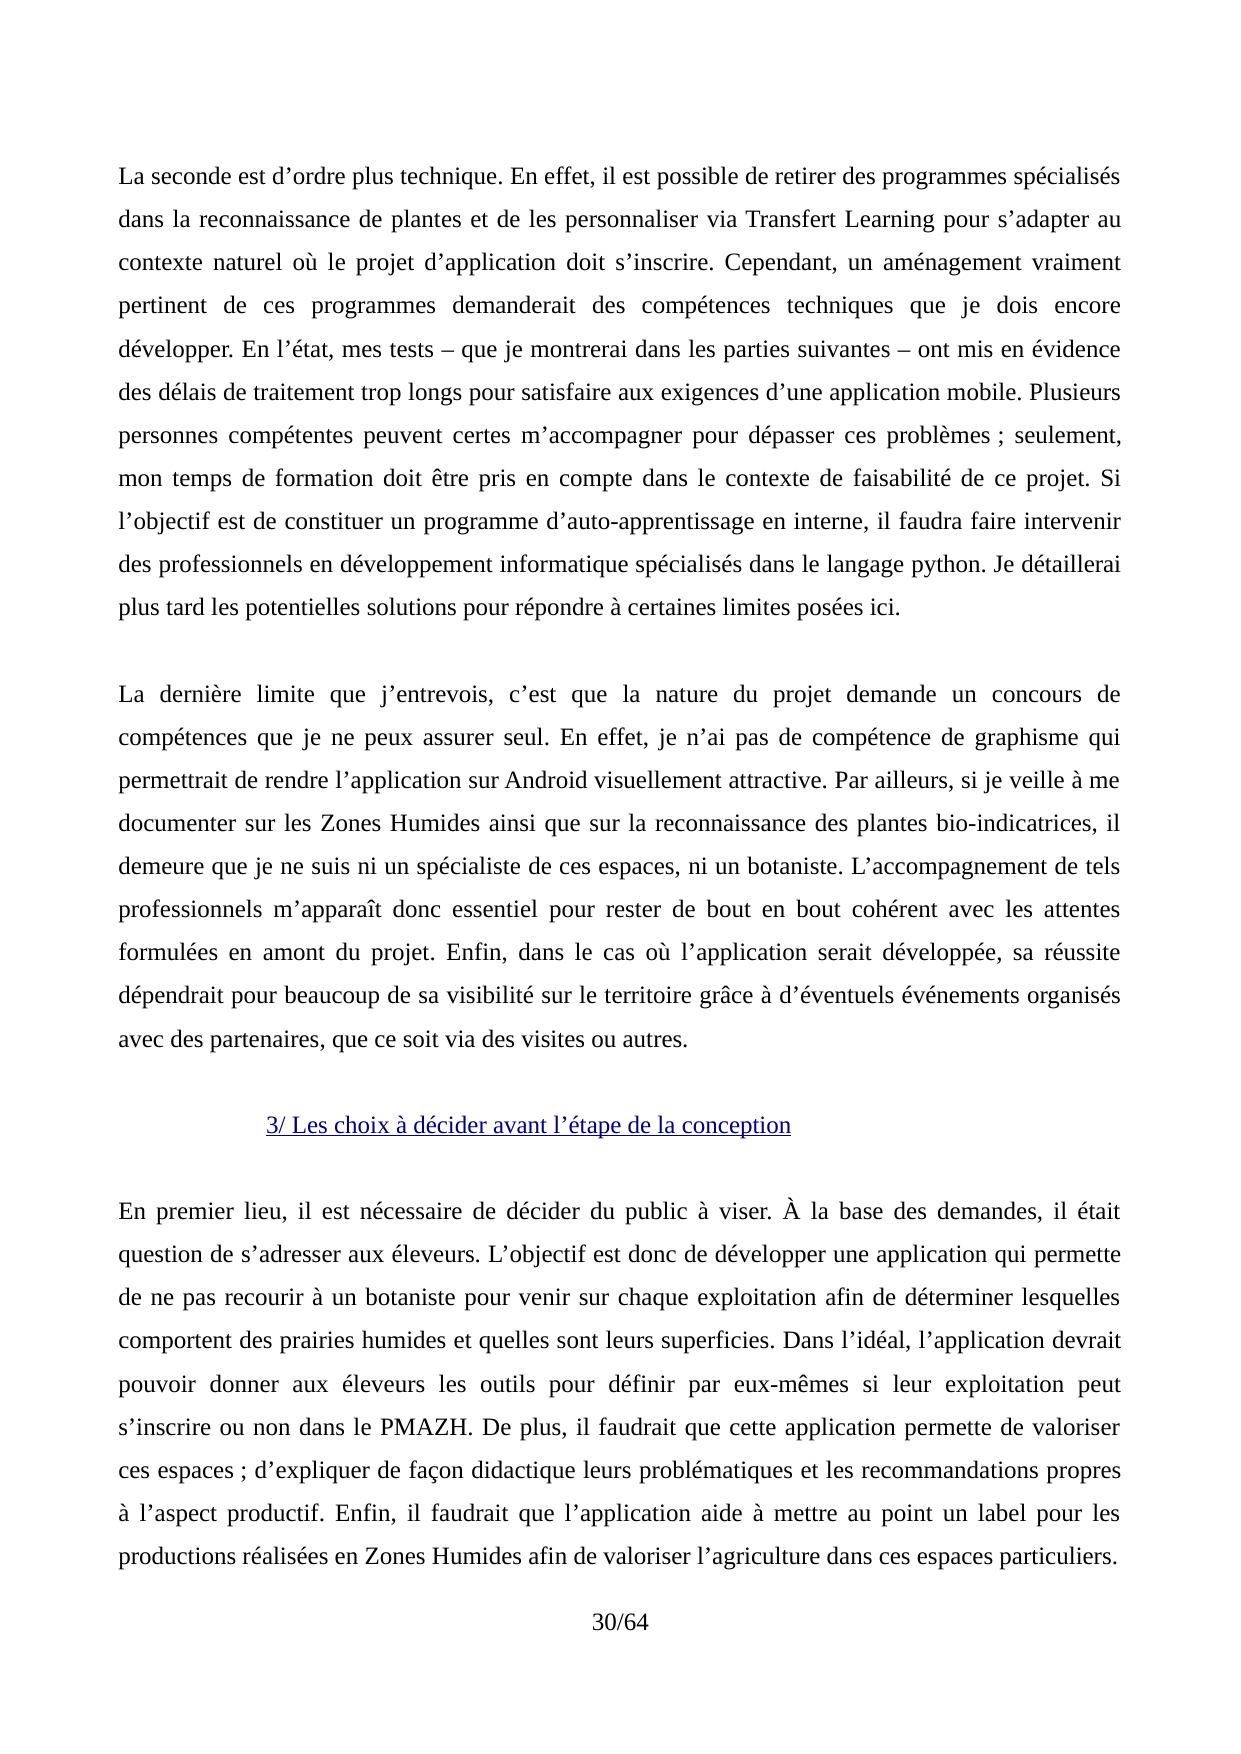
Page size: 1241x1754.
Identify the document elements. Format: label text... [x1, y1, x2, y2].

text La dernière limite que j’entrevois, c’est que la nature du projet demande un concours de compétences que je ne peux assurer seul. En effet, je n’ai pas de compétence de graphisme qui permettrait de rendre l’application sur Android visuellement attractive. Par ailleurs, si je veille à me documenter sur les Zones Humides ainsi que sur la reconnaissance des plantes bio-indicatrices, il demeure que je ne suis ni un spécialiste de ces espaces, ni un botaniste. L’accompagnement de tels professionnels m’apparaît donc essentiel pour rester de bout en bout cohérent avec les attentes formulées en amont du projet. Enfin, dans le cas où l’application serait développée, sa réussite dépendrait pour beaucoup de sa visibilité sur le territoire grâce à d’éventuels événements organisés avec des partenaires, que ce soit via des visites ou autres. [118, 679, 1122, 1052]
text En premier lieu, il est nécessaire de décider du public à viser. À la base des demandes, il était question de s’adresser aux éleveurs. L’objectif est donc de développer une application qui permette de ne pas recourir à un botaniste pour venir sur chaque exploitation afin de déterminer lesquelles comportent des prairies humides et quelles sont leurs superficies. Dans l’idéal, l’application devrait pouvoir donner aux éleveurs les outils pour définir par eux-mêmes si leur exploitation peut s’inscrire ou non dans le PMAZH. De plus, il faudrait que cette application permette de valoriser ces espaces ; d’expliquer de façon didactique leurs problématiques et les recommandations propres à l’aspect productif. Enfin, il faudrait que l’application aide à mettre au point un label pour les productions réalisées en Zones Humides afin de valoriser l’agriculture dans ces espaces particuliers. [118, 1196, 1122, 1570]
text 3/ Les choix à décider avant l’étape de la conception [118, 1110, 1122, 1139]
text La seconde est d’ordre plus technique. En effet, il est possible de retirer des programmes spécialisés dans la reconnaissance de plantes et de les personnaliser via Transfert Learning pour s’adapter au contexte naturel où le projet d’application doit s’inscrire. Cependant, un aménagement vraiment pertinent de ces programmes demanderait des compétences techniques que je dois encore développer. En l’état, mes tests – que je montrerai dans les parties suivantes – ont mis en évidence des délais de traitement trop longs pour satisfaire aux exigences d’une application mobile. Plusieurs personnes compétentes peuvent certes m’accompagner pour dépasser ces problèmes ; seulement, mon temps de formation doit être pris en compte dans le contexte de faisabilité de ce projet. Si l’objectif est de constituer un programme d’auto-apprentissage en interne, il faudra faire intervenir des professionnels en développement informatique spécialisés dans le langage python. Je détaillerai plus tard les potentielles solutions pour répondre à certaines limites posées ici. [118, 161, 1122, 621]
